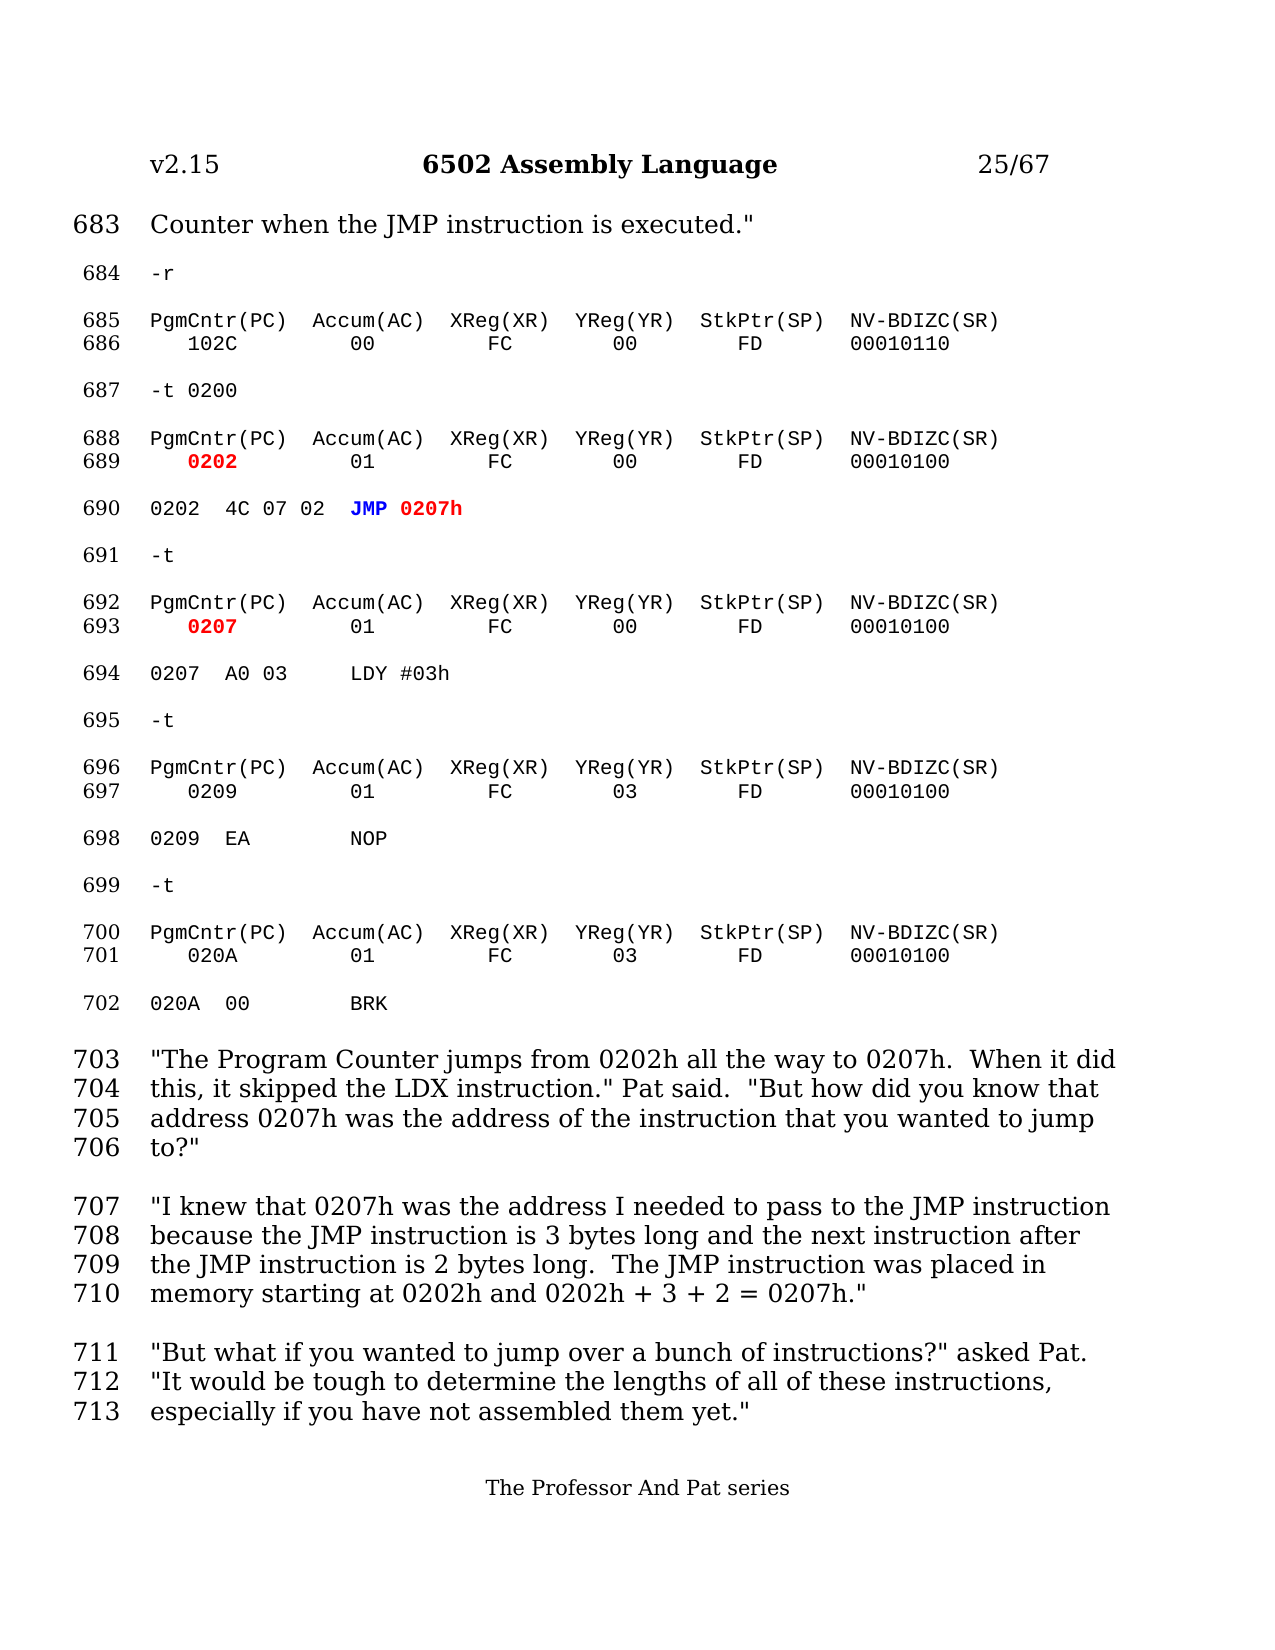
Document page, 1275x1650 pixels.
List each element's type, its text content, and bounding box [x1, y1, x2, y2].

text 020A 00 BRK [150, 993, 1125, 1016]
text 0202 01 FC 00 FD 00010100 [150, 451, 1125, 475]
text PgmCntr(PC) Accum(AC) XReg(XR) YReg(YR) StkPtr(SP) NV-BDIZC(SR) [150, 922, 1125, 946]
text Counter when the JMP instruction is executed." [150, 210, 1125, 239]
text -t [150, 710, 1125, 734]
text 020A 01 FC 03 FD 00010100 [150, 946, 1125, 969]
text 0209 01 FC 03 FD 00010100 [150, 781, 1125, 804]
text 102C 00 FC 00 FD 00010110 [150, 333, 1125, 357]
text -t [150, 875, 1125, 898]
text "The Program Counter jumps from 0202h all the way to 0207h. When it did this, it skipped the LDX instruction." Pat said. "But how did you know that address 0207h was the address of the instruction that you wanted to jump to?" [150, 1045, 1125, 1162]
text "But what if you wanted to jump over a bunch of instructions?" asked Pat. "It would be tough to determine the lengths of all of these instructions, especially if you have not assembled them yet." [150, 1338, 1125, 1426]
text PgmCntr(PC) Accum(AC) XReg(XR) YReg(YR) StkPtr(SP) NV-BDIZC(SR) [150, 310, 1125, 333]
text PgmCntr(PC) Accum(AC) XReg(XR) YReg(YR) StkPtr(SP) NV-BDIZC(SR) [150, 592, 1125, 616]
text PgmCntr(PC) Accum(AC) XReg(XR) YReg(YR) StkPtr(SP) NV-BDIZC(SR) [150, 428, 1125, 451]
text 0207 01 FC 00 FD 00010100 [150, 616, 1125, 639]
text -t [150, 545, 1125, 569]
text 0209 EA NOP [150, 828, 1125, 851]
text -t 0200 [150, 381, 1125, 404]
text PgmCntr(PC) Accum(AC) XReg(XR) YReg(YR) StkPtr(SP) NV-BDIZC(SR) [150, 757, 1125, 781]
text 0207 A0 03 LDY #03h [150, 663, 1125, 687]
text "I knew that 0207h was the address I needed to pass to the JMP instruction because the JMP instruction is 3 bytes long and the next instruction after the JMP instruction is 2 bytes long. The JMP instruction was placed in memory starting at 0202h and 0202h + 3 + 2 = 0207h." [150, 1192, 1125, 1309]
text 0202 4C 07 02 JMP 0207h [150, 498, 1125, 522]
text -r [150, 263, 1125, 286]
